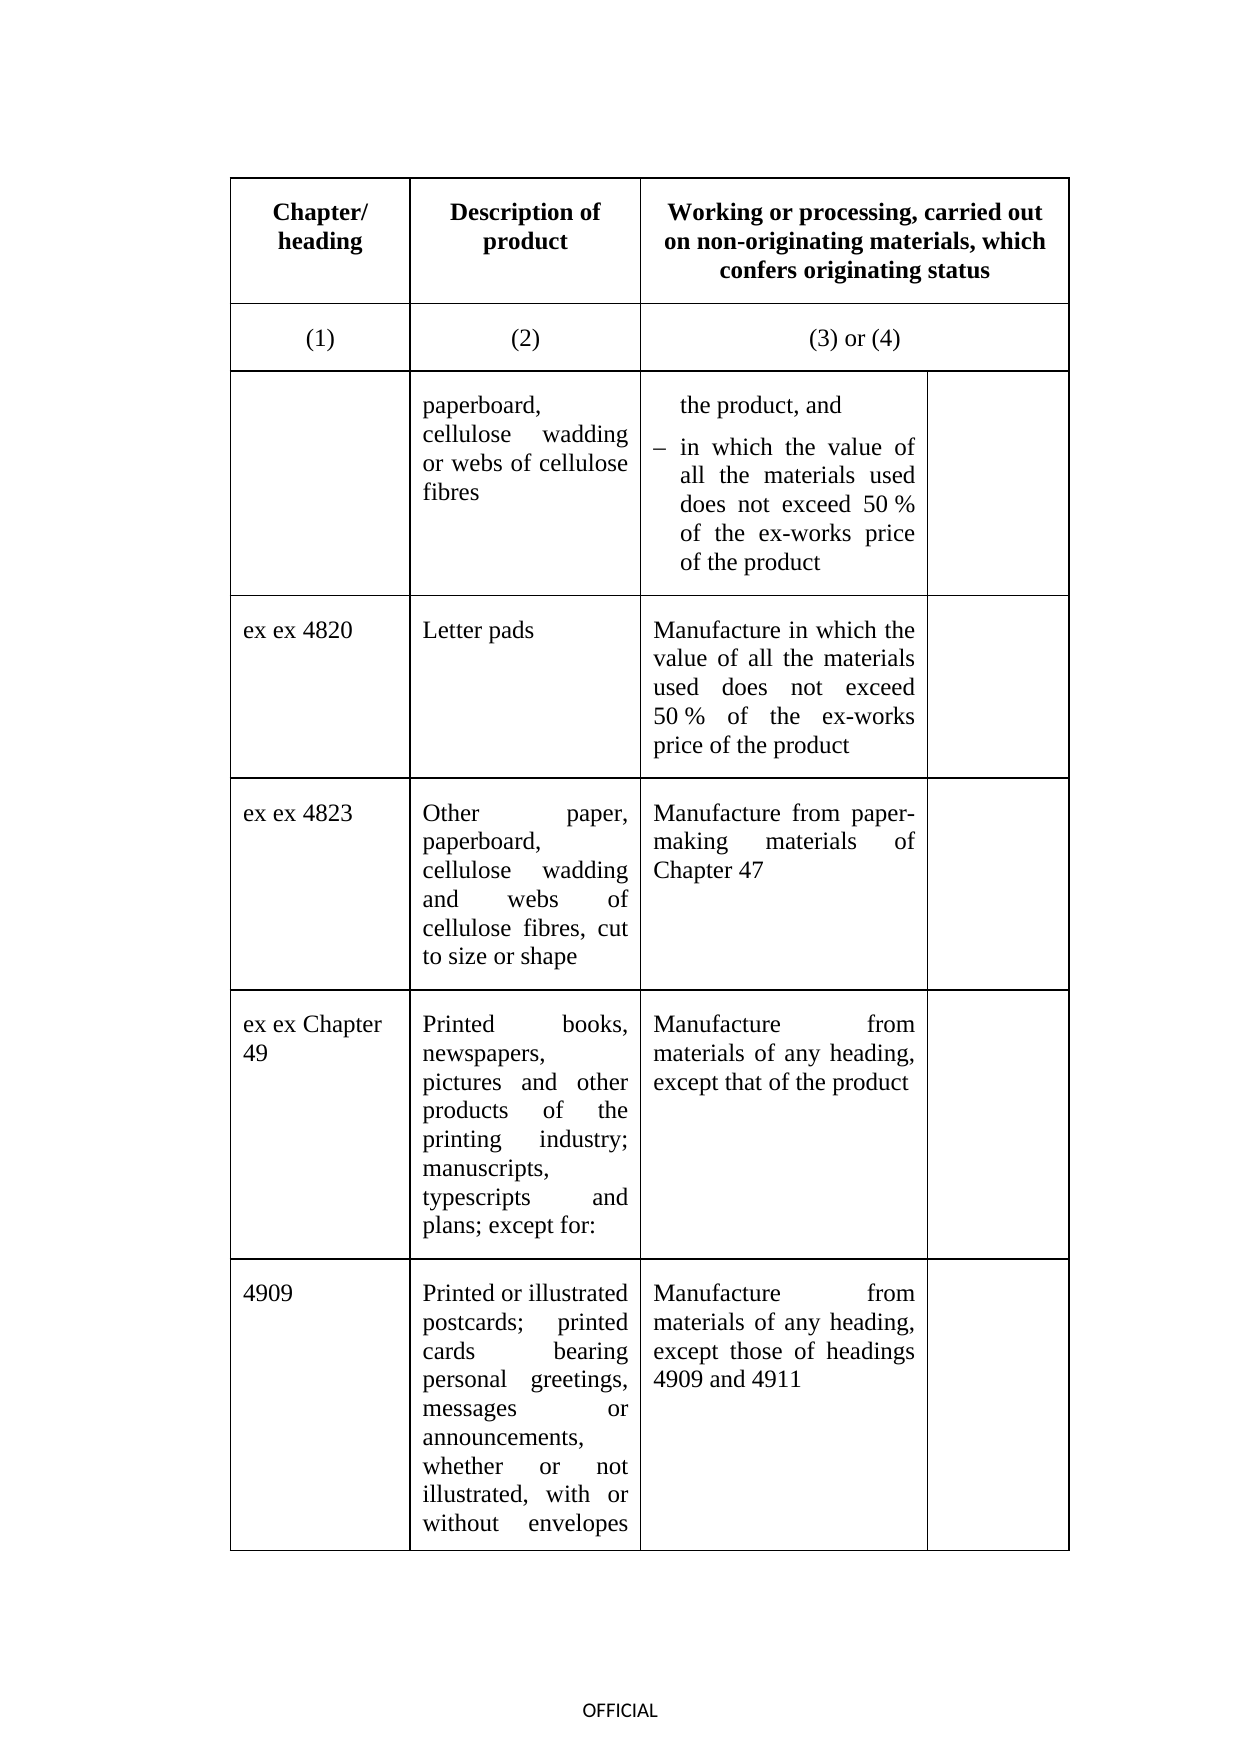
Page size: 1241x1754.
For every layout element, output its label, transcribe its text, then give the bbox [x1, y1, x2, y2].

table_cell [641, 372, 927, 594]
table_cell in which the value of all the materials used does not exceed 50 % of the ex-works price of the product [680, 426, 915, 582]
table_cell (3) or (4) [641, 304, 1068, 370]
table_cell Letter pads [411, 596, 640, 777]
table_header Chapter/ heading [231, 179, 409, 302]
table_header Description of product [411, 179, 640, 302]
table_cell Manufacture from paper-making materials of Chapter 47 [641, 779, 927, 989]
table_cell (2) [411, 304, 640, 370]
table_cell Printed or illustrated postcards; printed cards bearing personal greetings, messages or announcements, whether or not illustrated, with or without envelopes [411, 1260, 640, 1549]
table_cell 4909 [231, 1260, 409, 1549]
table_cell [231, 372, 409, 594]
table_cell Printed books, newspapers, pictures and other products of the printing industry; manuscripts, typescripts and plans; except for: [411, 991, 640, 1258]
table_cell ex ex Chapter 49 [231, 991, 409, 1258]
table_cell Other paper, paperboard, cellulose wadding and webs of cellulose fibres, cut to size or shape [411, 779, 640, 989]
table_cell Manufacture from materials of any heading, except those of headings 4909 and 4911 [641, 1260, 927, 1549]
table_cell – [653, 426, 680, 582]
table_header the product, and [680, 384, 915, 426]
table_header Working or processing, carried out on non-originating materials, which confers originating status [641, 179, 1068, 302]
table_cell Manufacture in which the value of all the materials used does not exceed 50 % of the ex-works price of the product [641, 596, 927, 777]
table_cell [928, 596, 1068, 777]
table_cell paperboard, cellulose wadding or webs of cellulose fibres [411, 372, 640, 594]
table_cell ex ex 4823 [231, 779, 409, 989]
table_cell [928, 779, 1068, 989]
table_cell Manufacture from materials of any heading, except that of the product [641, 991, 927, 1258]
table_header [653, 384, 680, 426]
table_cell ex ex 4820 [231, 596, 409, 777]
table_cell [928, 1260, 1068, 1549]
table_cell [928, 372, 1068, 594]
table_cell (1) [231, 304, 409, 370]
table_cell [928, 991, 1068, 1258]
